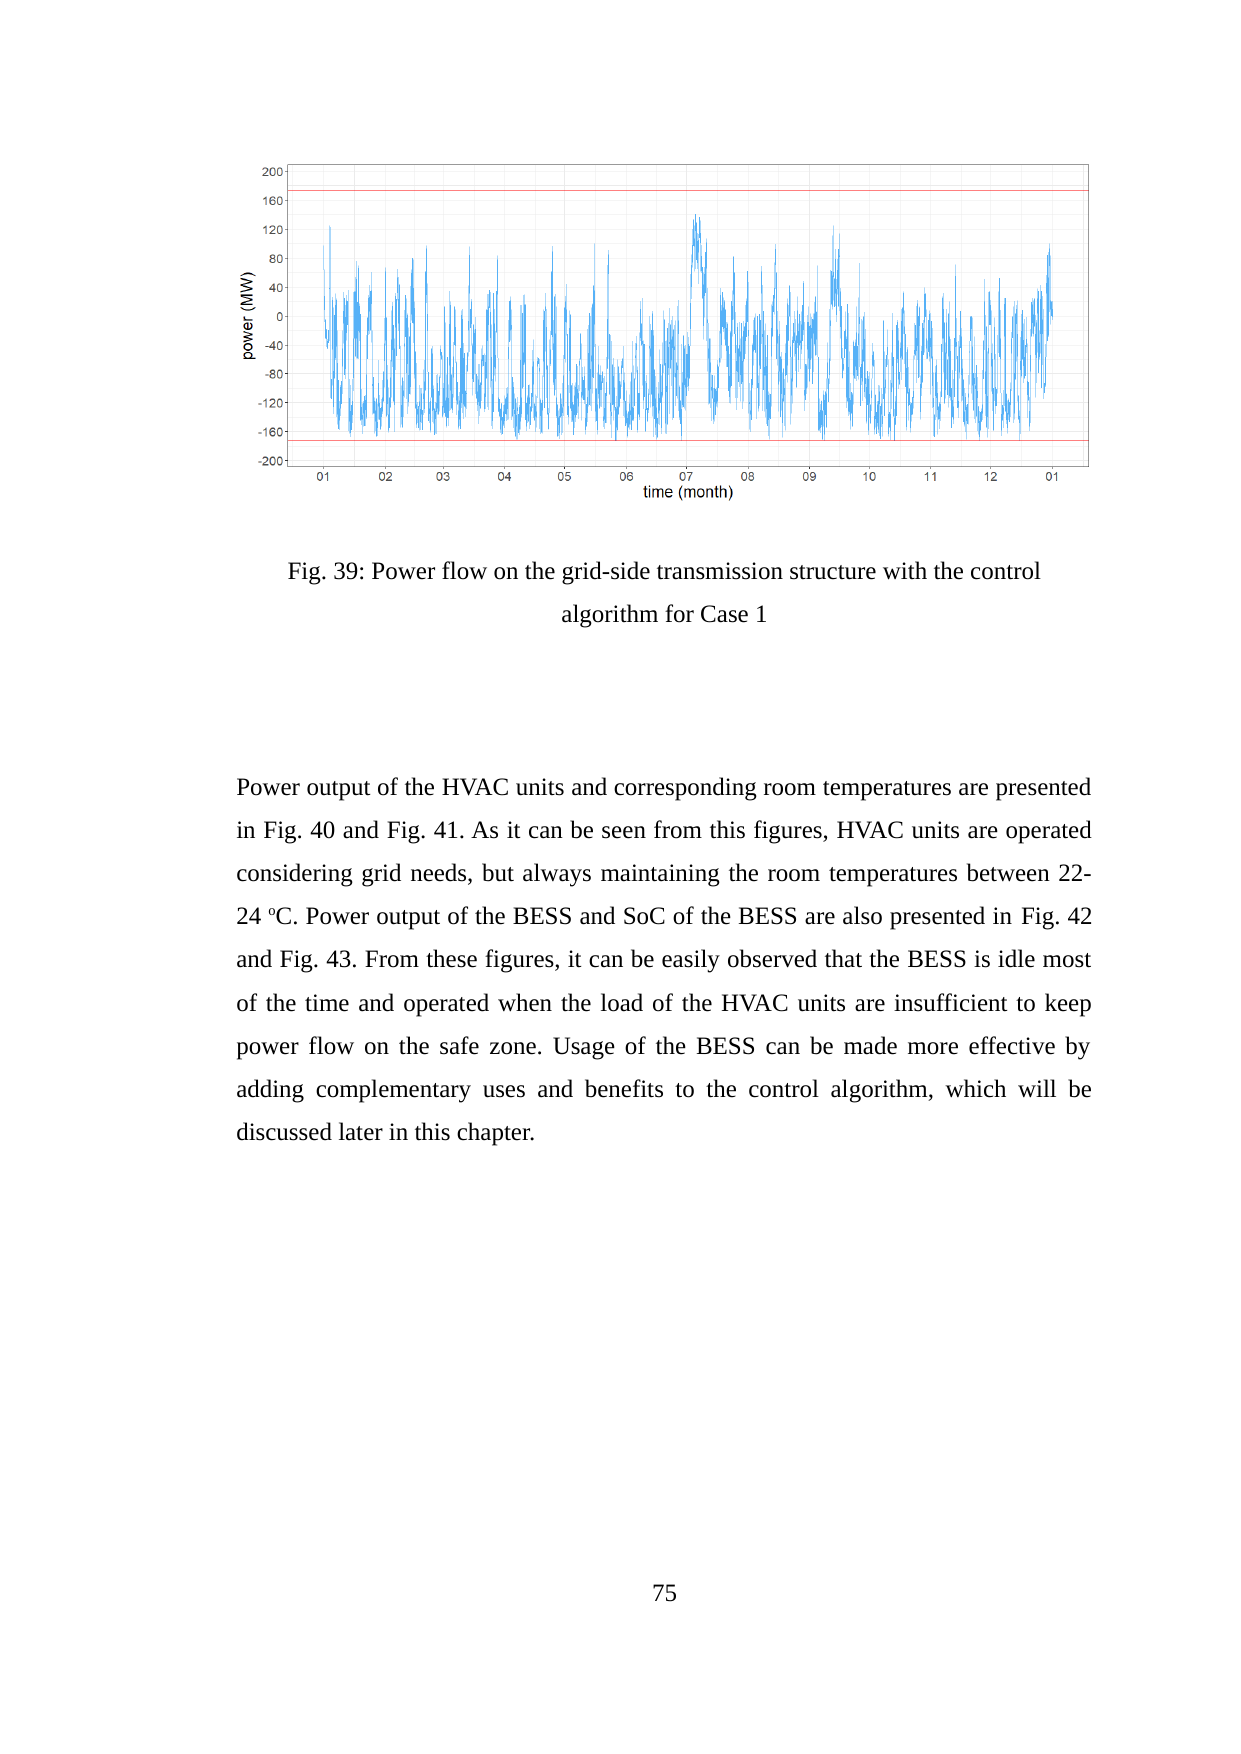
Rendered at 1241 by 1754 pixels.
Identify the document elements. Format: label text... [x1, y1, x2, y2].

text Power output of the HVAC units and corresponding room temperatures are presented in Fig. 40 and Fig. 41. As it can be seen from this figures, HVAC units are operated considering grid needs, but always maintaining the room temperatures between 22-24 oC. Power output of the BESS and SoC of the BESS are also presented in Fig. 42 and Fig. 43. From these figures, it can be easily observed that the BESS is idle most of the time and operated when the load of the HVAC units are insufficient to keep power flow on the safe zone. Usage of the BESS can be made more effective by adding complementary uses and benefits to the control algorithm, which will be discussed later in this chapter. [236, 772, 1093, 1146]
picture [236, 160, 1093, 503]
text Fig. 39: Power flow on the grid-side transmission structure with the control algorithm for Case 1 [236, 556, 1093, 628]
